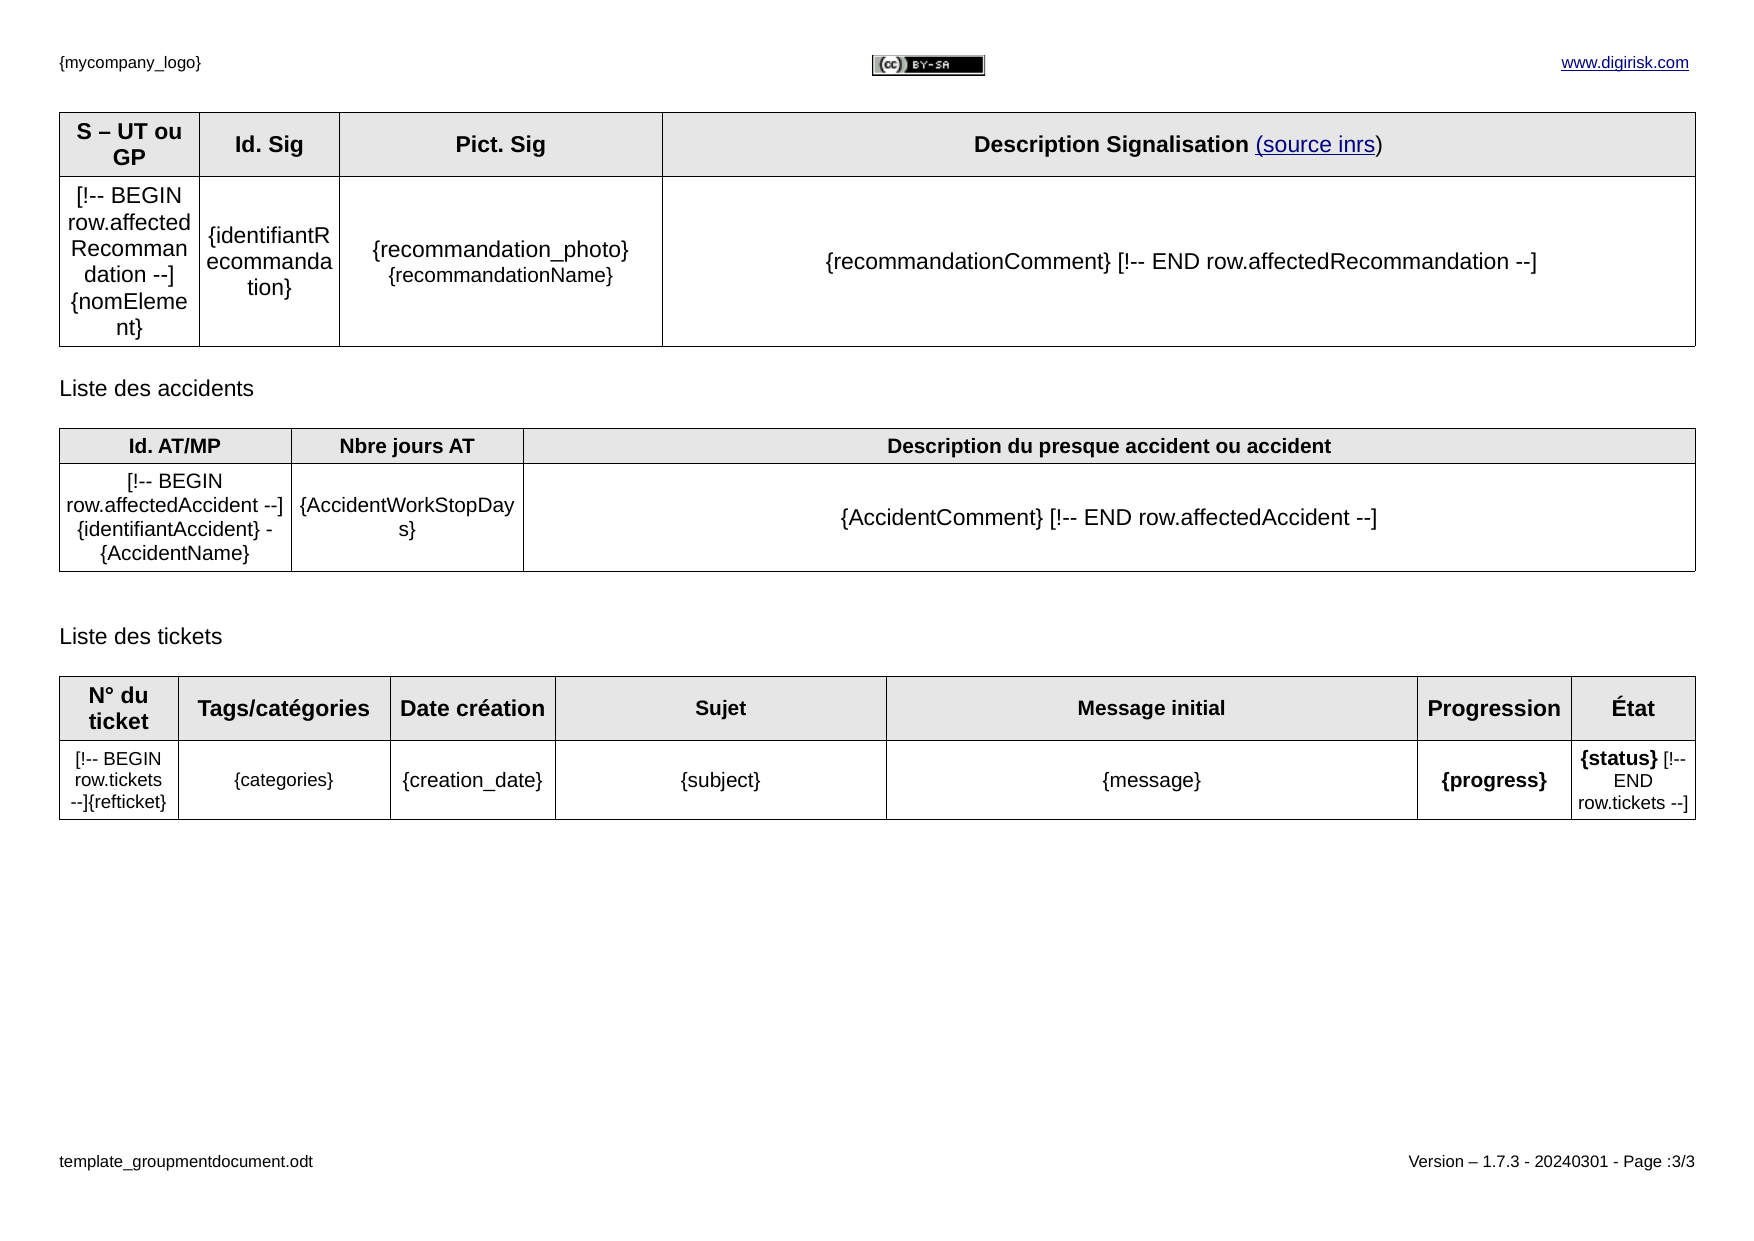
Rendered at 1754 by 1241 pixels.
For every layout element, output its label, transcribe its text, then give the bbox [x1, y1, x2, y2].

table_cell {identifiantRecommandation} [200, 177, 339, 346]
table_cell {recommandation_photo} {recommandationName} [340, 177, 662, 346]
table_cell [!-- BEGIN row.affectedRecommandation --]{nomElement} [60, 177, 199, 346]
table_header Message initial [887, 677, 1417, 740]
table_header S – UT ou GP [60, 113, 199, 176]
table_cell {progress} [1418, 741, 1571, 819]
table_header Pict. Sig [340, 113, 662, 176]
table_cell {recommandationComment} [!-- END row.affectedRecommandation --] [663, 177, 1695, 346]
text Liste des tickets [59, 623, 1695, 650]
table_header Date création [391, 677, 555, 740]
text Liste des accidents [59, 375, 1695, 401]
table_cell [!-- BEGIN row.affectedAccident --]{identifiantAccident} - {AccidentName} [60, 464, 291, 571]
table_header N° du ticket [60, 677, 178, 740]
table_cell {message} [887, 741, 1417, 819]
table_header Id. Sig [200, 113, 339, 176]
table_header Progression [1418, 677, 1571, 740]
table_cell {AccidentComment} [!-- END row.affectedAccident --] [524, 464, 1695, 571]
table_cell {AccidentWorkStopDays} [292, 464, 523, 571]
table_cell {subject} [556, 741, 886, 819]
table_cell {categories} [179, 741, 390, 819]
table_cell {status} [!-- END row.tickets --] [1572, 741, 1695, 819]
table_header Tags/catégories [179, 677, 390, 740]
table_cell [!-- BEGIN row.tickets --]{refticket} [60, 741, 178, 819]
picture [872, 55, 986, 76]
table_header Description Signalisation (source inrs) [663, 113, 1695, 176]
table_header Description du presque accident ou accident [524, 429, 1695, 463]
table_cell {creation_date} [391, 741, 555, 819]
table_header Id. AT/MP [60, 429, 291, 463]
table_header Sujet [556, 677, 886, 740]
table_header État [1572, 677, 1695, 740]
table_header Nbre jours AT [292, 429, 523, 463]
